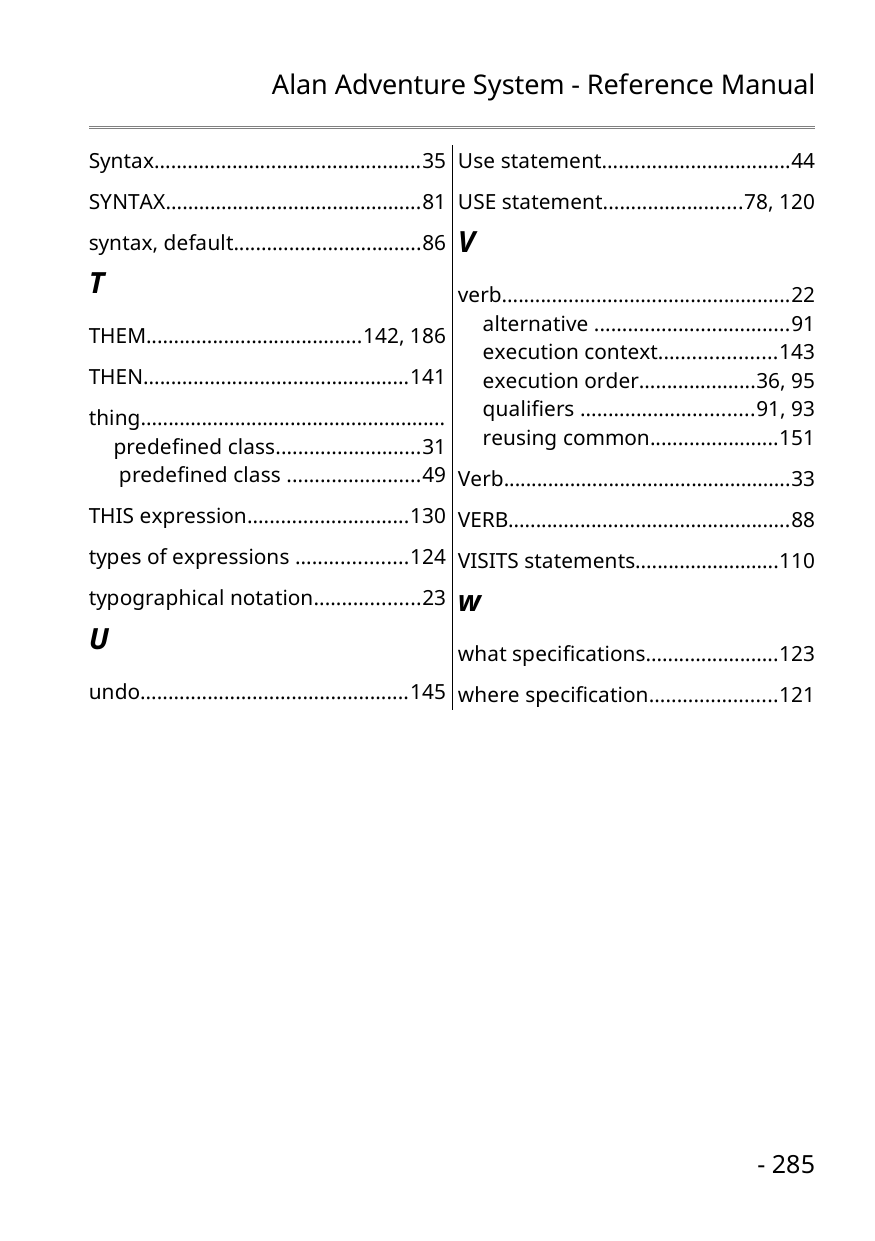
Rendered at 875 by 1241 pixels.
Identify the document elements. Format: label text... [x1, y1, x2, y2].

text SYNTAX 81 [88, 187, 446, 215]
text qualifiers 91, 93 [482, 394, 815, 423]
text THEN 141 [88, 362, 446, 391]
text typographical notation 23 [88, 583, 446, 612]
text T [88, 263, 446, 302]
text VISITS statements 110 [458, 546, 815, 574]
text undo 145 [88, 677, 446, 705]
text THIS expression 130 [88, 501, 446, 530]
text reusing common 151 [482, 423, 815, 451]
text Syntax 35 [88, 146, 446, 174]
text what specifications 123 [458, 639, 815, 668]
text USE statement 78, 120 [458, 187, 815, 215]
text U [88, 618, 446, 658]
text syntax, default 86 [88, 228, 446, 256]
text predefined class 31 [113, 432, 446, 460]
text thing [88, 403, 446, 432]
text execution order 36, 95 [482, 366, 815, 394]
text Use statement 44 [458, 146, 815, 174]
text types of expressions 124 [88, 542, 446, 571]
text V [458, 222, 815, 261]
text VERB 88 [458, 505, 815, 533]
text THEM 142, 186 [88, 321, 446, 349]
text predefined class 49 [113, 460, 446, 489]
text execution context 143 [482, 337, 815, 366]
text Verb 33 [458, 464, 815, 492]
text w [458, 581, 815, 620]
text verb 22 [458, 280, 815, 308]
text where specification 121 [458, 680, 815, 709]
text alternative 91 [482, 308, 815, 337]
